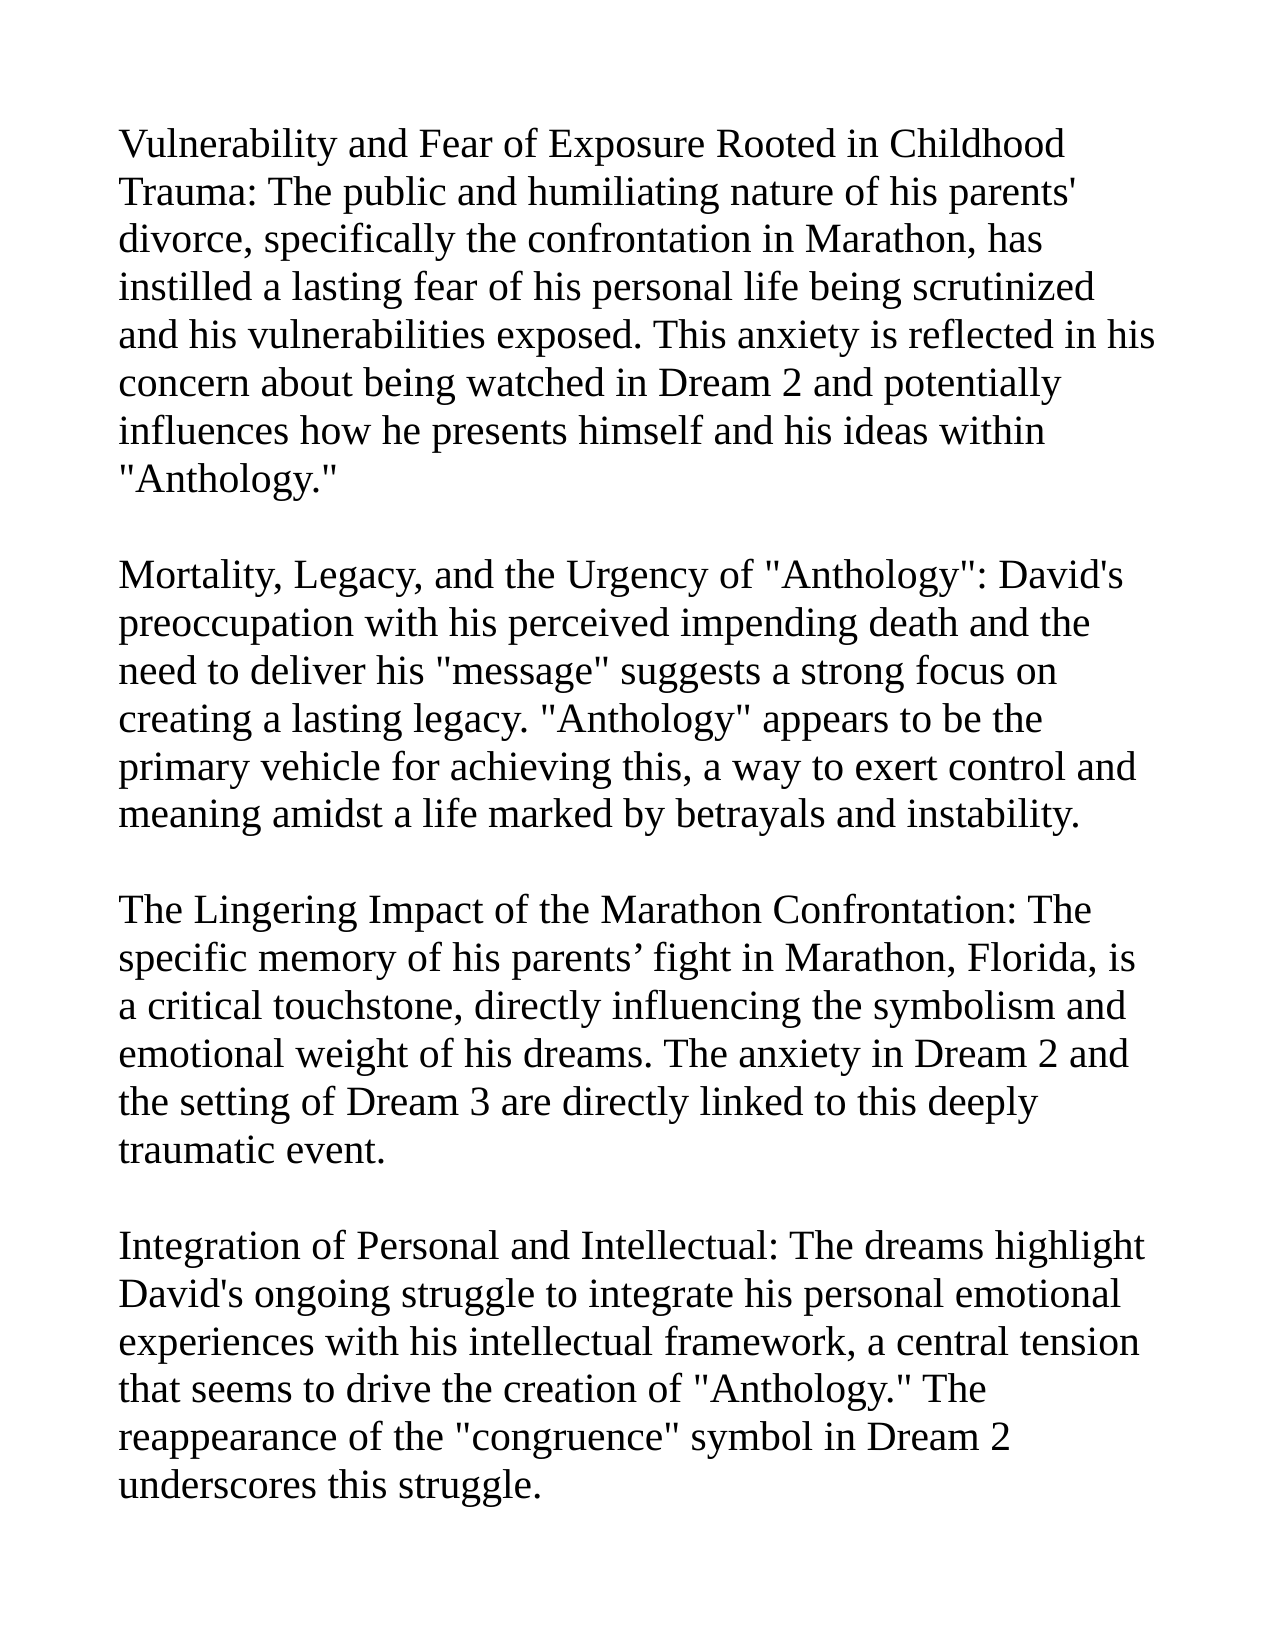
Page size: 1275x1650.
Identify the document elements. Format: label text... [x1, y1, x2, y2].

text Mortality, Legacy, and the Urgency of "Anthology": David's preoccupation with his perceived impending death and the need to deliver his "message" suggests a strong focus on creating a lasting legacy. "Anthology" appears to be the primary vehicle for achieving this, a way to exert control and meaning amidst a life marked by betrayals and instability. [118, 549, 1157, 837]
text The Lingering Impact of the Marathon Confrontation: The specific memory of his parents’ fight in Marathon, Florida, is a critical touchstone, directly influencing the symbolism and emotional weight of his dreams. The anxiety in Dream 2 and the setting of Dream 3 are directly linked to this deeply traumatic event. [118, 885, 1157, 1172]
text Vulnerability and Fear of Exposure Rooted in Childhood Trauma: The public and humiliating nature of his parents' divorce, specifically the confrontation in Marathon, has instilled a lasting fear of his personal life being scrutinized and his vulnerabilities exposed. This anxiety is reflected in his concern about being watched in Dream 2 and potentially influences how he presents himself and his ideas within "Anthology." [118, 118, 1157, 501]
text Integration of Personal and Intellectual: The dreams highlight David's ongoing struggle to integrate his personal emotional experiences with his intellectual framework, a central tension that seems to drive the creation of "Anthology." The reappearance of the "congruence" symbol in Dream 2 underscores this struggle. [118, 1220, 1157, 1508]
